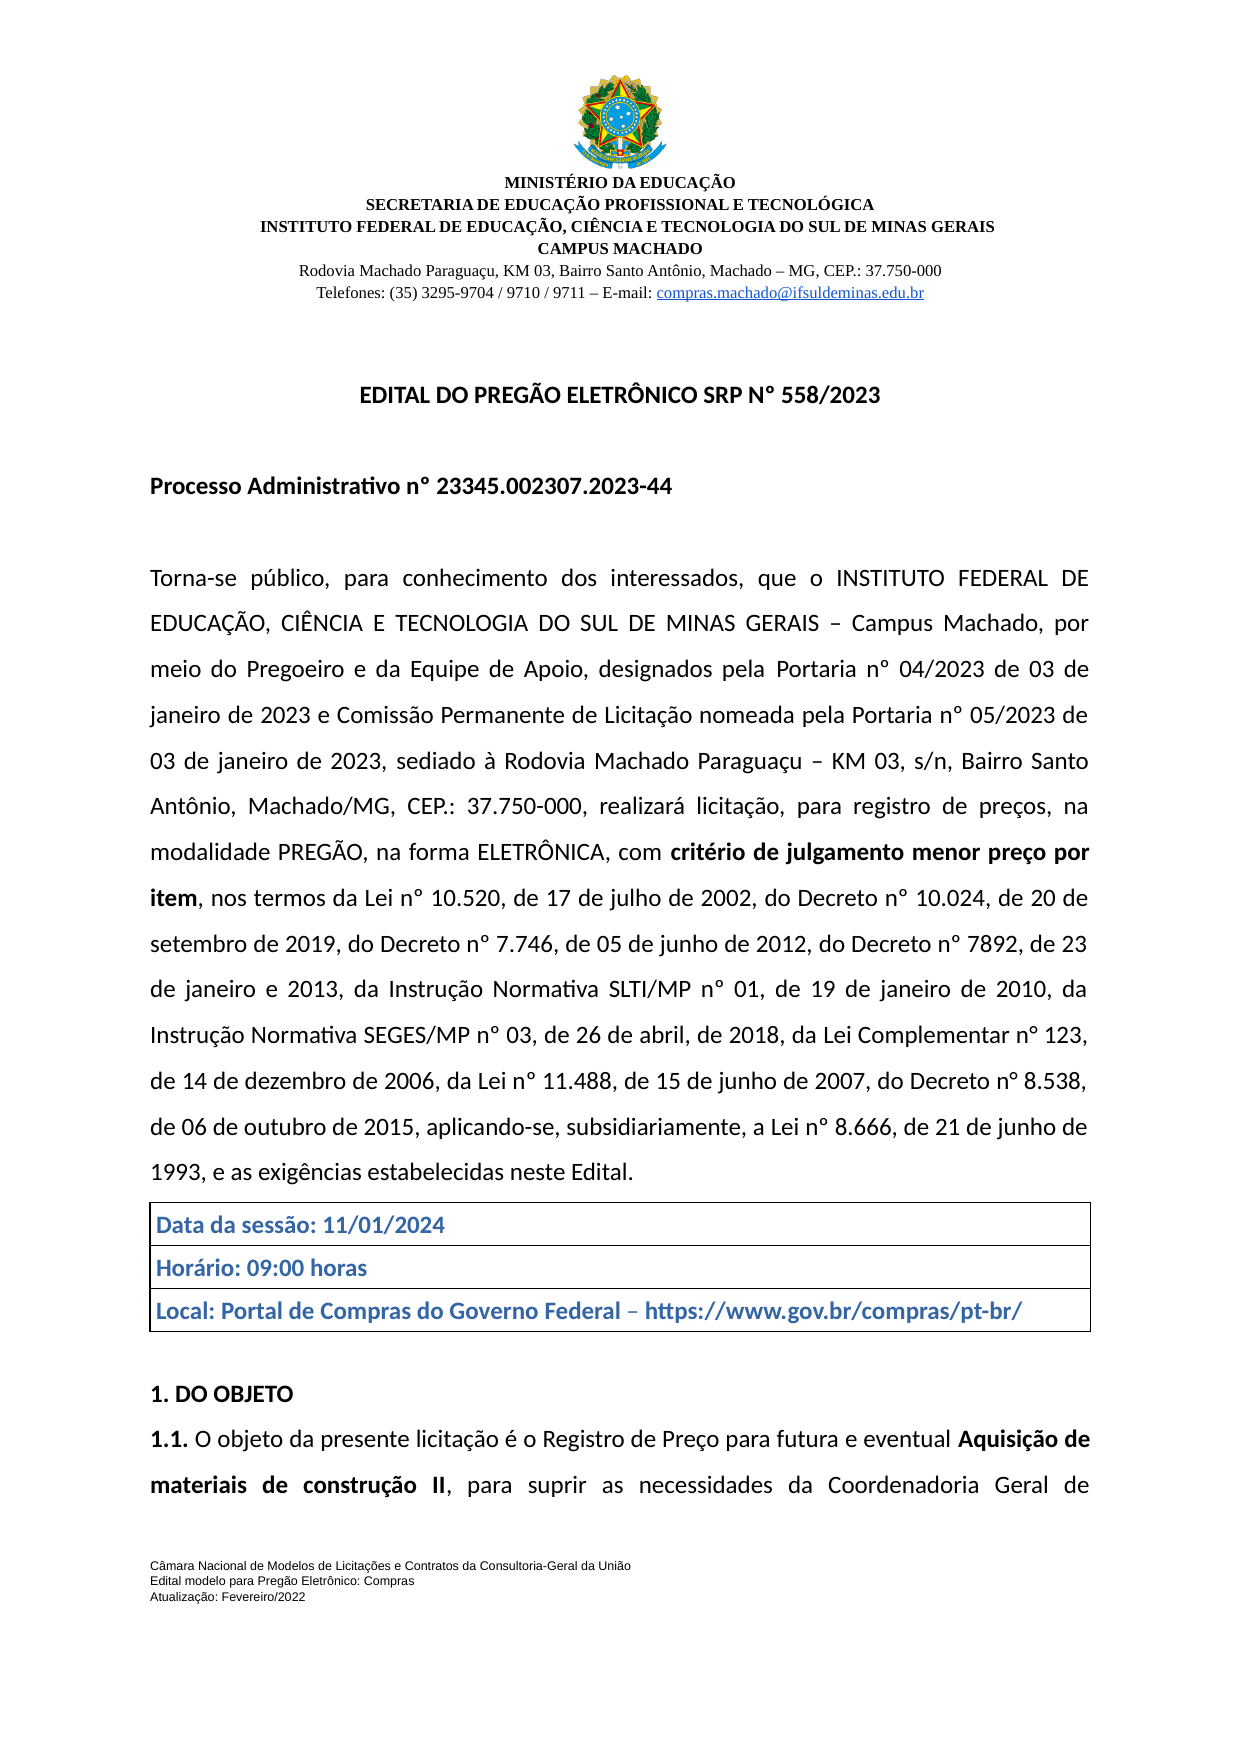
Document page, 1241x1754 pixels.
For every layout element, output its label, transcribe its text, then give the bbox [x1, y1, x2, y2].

text EDITAL DO PREGÃO ELETRÔNICO SRP Nº 558/2023 [150, 379, 1090, 409]
table_cell Horário: 09:00 horas [151, 1246, 1090, 1288]
text 1.1. O objeto da presente licitação é o Registro de Preço para futura e eventual Aquisição de materiais de construção II, para suprir as necessidades da Coordenadoria Geral de [150, 1424, 1090, 1500]
picture [639, 150, 650, 156]
text 1. DO OBJETO [150, 1378, 1090, 1408]
text Torna-se público, para conhecimento dos interessados, que o INSTITUTO FEDERAL DE EDUCAÇÃO, CIÊNCIA E TECNOLOGIA DO SUL DE MINAS GERAIS – Campus Machado, por meio do Pregoeiro e da Equipe de Apoio, designados pela Portaria nº 04/2023 de 03 de janeiro de 2023 e Comissão Permanente de Licitação nomeada pela Portaria nº 05/2023 de 03 de janeiro de 2023, sediado à Rodovia Machado Paraguaçu – KM 03, s/n, Bairro Santo Antônio, Machado/MG, CEP.: 37.750-000, realizará licitação, para registro de preços, na modalidade PREGÃO, na forma ELETRÔNICA, com critério de julgamento menor preço por item, nos termos da Lei nº 10.520, de 17 de julho de 2002, do Decreto nº 10.024, de 20 de setembro de 2019, do Decreto nº 7.746, de 05 de junho de 2012, do Decreto nº 7892, de 23 de janeiro e 2013, da Instrução Normativa SLTI/MP nº 01, de 19 de janeiro de 2010, da Instrução Normativa SEGES/MP nº 03, de 26 de abril, de 2018, da Lei Complementar n° 123, de 14 de dezembro de 2006, da Lei nº 11.488, de 15 de junho de 2007, do Decreto n° 8.538, de 06 de outubro de 2015, aplicando-se, subsidiariamente, a Lei nº 8.666, de 21 de junho de 1993, e as exigências estabelecidas neste Edital. [150, 562, 1090, 1187]
picture [573, 75, 667, 169]
text Processo Administrativo nº 23345.002307.2023-44 [150, 470, 1090, 501]
table_cell Local: Portal de Compras do Governo Federal – https://www.gov.br/compras/pt-br/ [151, 1289, 1090, 1331]
picture [613, 164, 628, 169]
table_header Data da sessão: 11/01/2024 [151, 1203, 1090, 1245]
